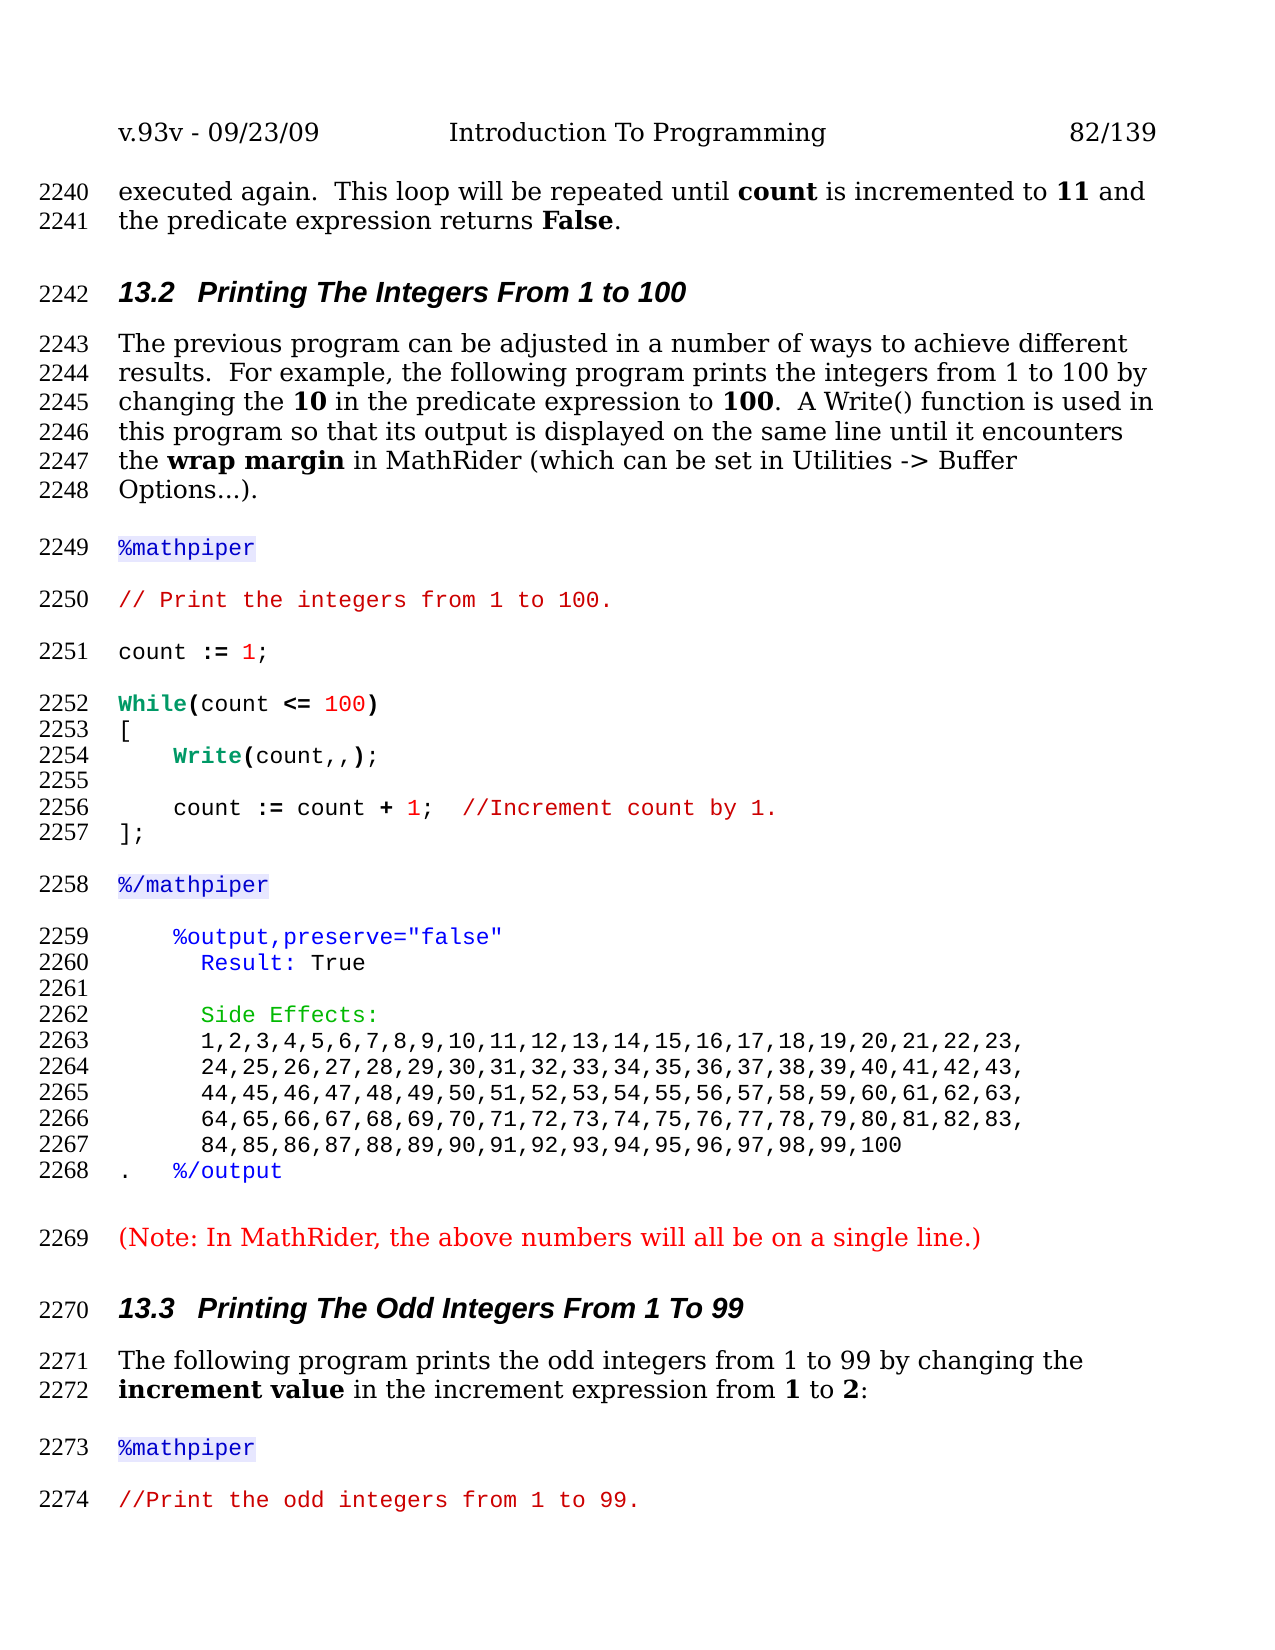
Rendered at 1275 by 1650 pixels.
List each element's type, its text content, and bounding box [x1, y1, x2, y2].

text While(count <= 100) [118, 692, 1157, 718]
text (Note: In MathRider, the above numbers will all be on a single line.) [118, 1223, 1157, 1252]
text // Print the integers from 1 to 100. [118, 588, 1157, 614]
text 64,65,66,67,68,69,70,71,72,73,74,75,76,77,78,79,80,81,82,83, [118, 1107, 1157, 1133]
text Result: True [118, 951, 1157, 977]
text %/mathpiper [118, 874, 1157, 899]
text %output,preserve="false" [118, 926, 1157, 951]
text Write(count,,); [118, 744, 1157, 770]
text Side Effects: [118, 1003, 1157, 1029]
text 1,2,3,4,5,6,7,8,9,10,11,12,13,14,15,16,17,18,19,20,21,22,23, [118, 1029, 1157, 1055]
text count := 1; [118, 640, 1157, 666]
text . %/output [118, 1159, 1157, 1185]
text 24,25,26,27,28,29,30,31,32,33,34,35,36,37,38,39,40,41,42,43, [118, 1055, 1157, 1081]
text The previous program can be adjusted in a number of ways to achieve different results. For example, the following program prints the integers from 1 to 100 by changing the 10 in the predicate expression to 100. A Write() function is used in this program so that its output is displayed on the same line until it encounters the wrap margin in MathRider (which can be set in Utilities -> Buffer Options...). [118, 329, 1157, 504]
text 84,85,86,87,88,89,90,91,92,93,94,95,96,97,98,99,100 [118, 1133, 1157, 1159]
text %mathpiper [118, 1437, 1157, 1462]
text count := count + 1; //Increment count by 1. [118, 796, 1157, 822]
text ]; [118, 822, 1157, 848]
subtitle Printing The Integers From 1 to 100 [118, 274, 1157, 308]
text executed again. This loop will be repeated until count is incremented to 11 and the predicate expression returns False. [118, 177, 1157, 236]
text 44,45,46,47,48,49,50,51,52,53,54,55,56,57,58,59,60,61,62,63, [118, 1081, 1157, 1107]
text The following program prints the odd integers from 1 to 99 by changing the increment value in the increment expression from 1 to 2: [118, 1346, 1157, 1404]
subtitle Printing The Odd Integers From 1 To 99 [118, 1292, 1157, 1325]
text [ [118, 718, 1157, 744]
text //Print the odd integers from 1 to 99. [118, 1488, 1157, 1514]
text %mathpiper [118, 536, 1157, 562]
